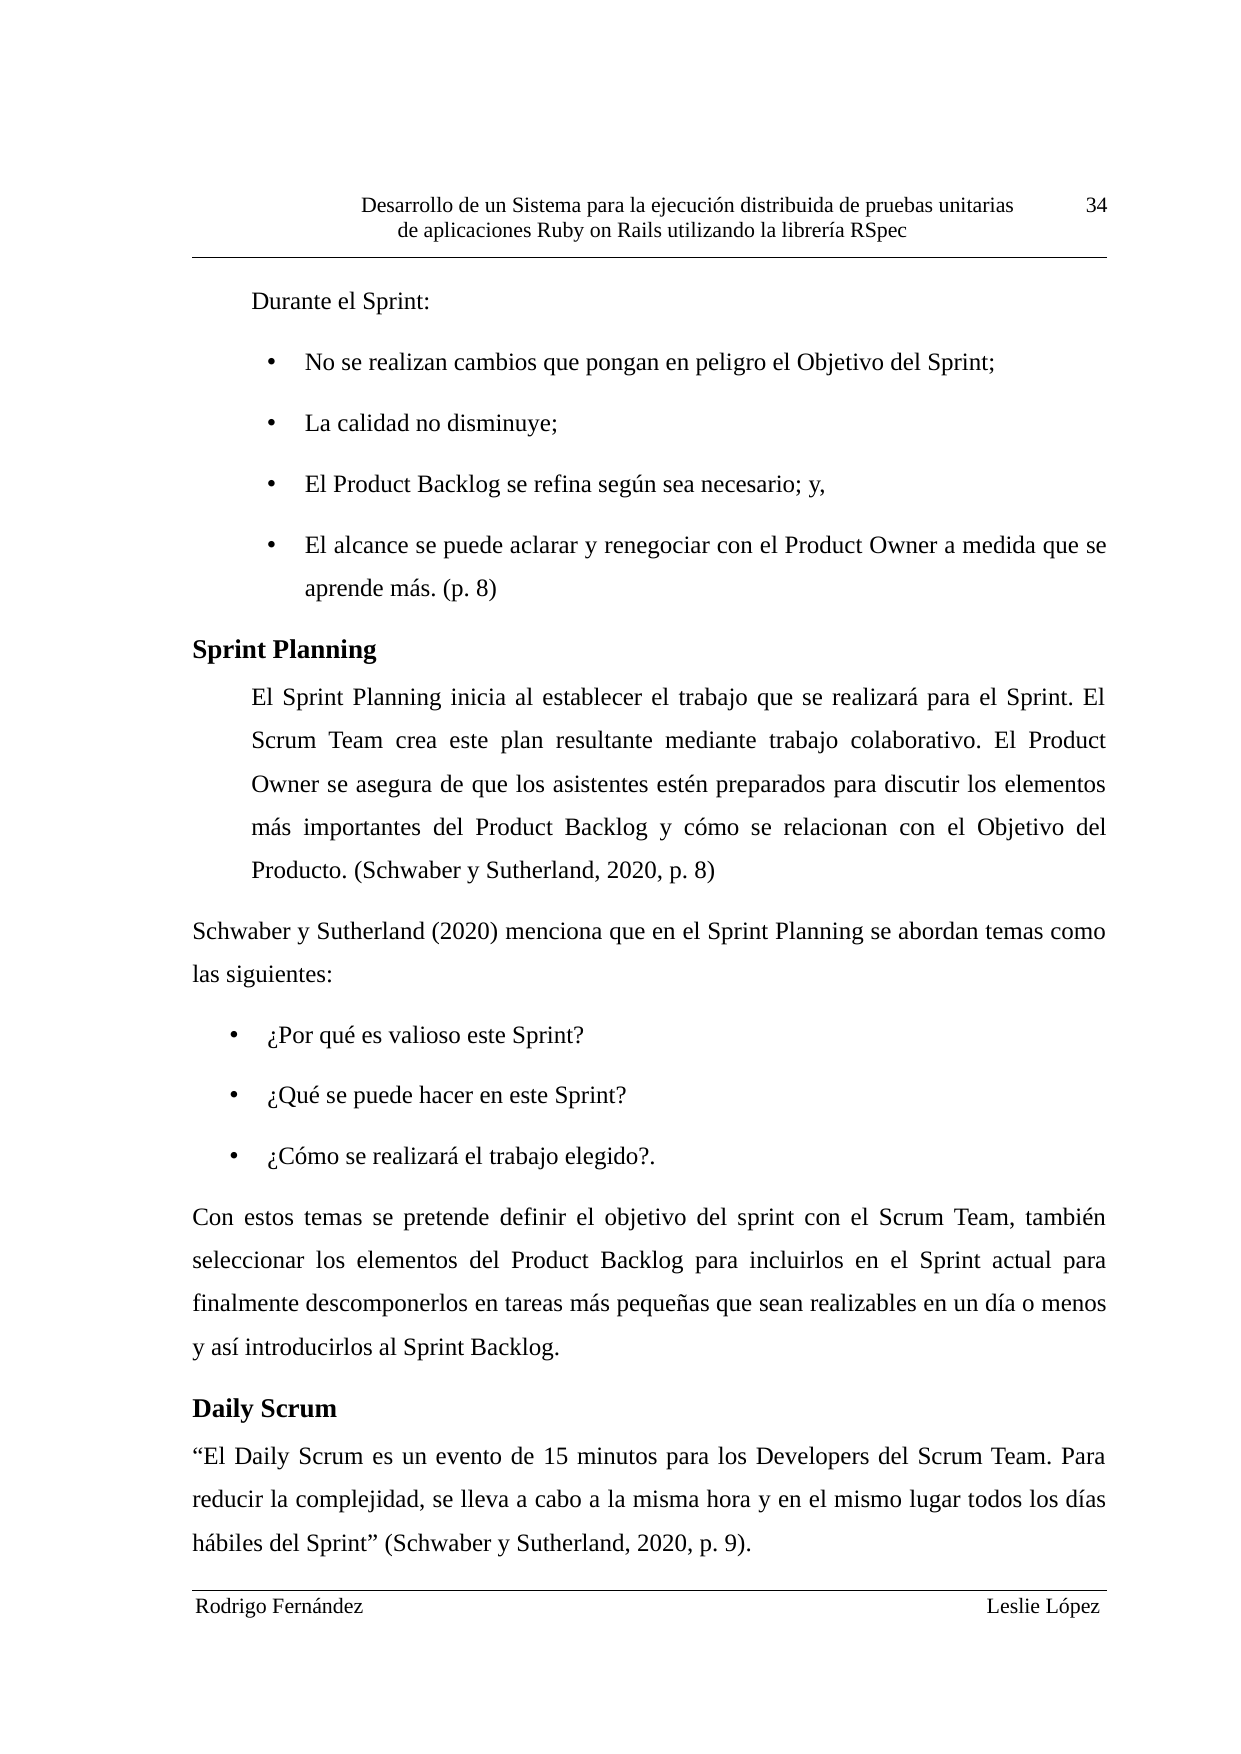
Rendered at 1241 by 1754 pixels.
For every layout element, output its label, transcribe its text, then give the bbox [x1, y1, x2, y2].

list ¿Por qué es valioso este Sprint? [229, 1020, 1107, 1048]
list “El Daily Scrum es un evento de 15 minutos para los Developers del Scrum Team. Para reducir la complejidad, se lleva a cabo a la misma hora y en el mismo lugar todos los días hábiles del Sprint” (Schwaber y Sutherland, 2020, p. 9).⁠ [192, 1441, 1107, 1556]
text El Sprint Planning inicia al establecer el trabajo que se realizará para el Sprint. El Scrum Team crea este plan resultante mediante trabajo colaborativo. El Product Owner se asegura de que los asistentes estén preparados para discutir los elementos más importantes del Product Backlog y cómo se relacionan con el Objetivo del Producto. (Schwaber y Sutherland, 2020, p. 8) [251, 682, 1107, 884]
list Daily Scrum [192, 1392, 1107, 1424]
list La calidad no disminuye; [267, 408, 1107, 437]
list ¿Cómo se realizará el trabajo elegido?. [229, 1141, 1107, 1170]
list No se realizan cambios que pongan en peligro el Objetivo del Sprint; [267, 347, 1107, 376]
list ¿Qué se puede hacer en este Sprint? [229, 1081, 1107, 1109]
text Schwaber y Sutherland (2020)⁠ menciona que en el Sprint Planning se abordan temas como las siguientes: [192, 916, 1107, 988]
text Durante el Sprint: [251, 286, 1107, 315]
text Con estos temas se pretende definir el objetivo del sprint con el Scrum Team, también seleccionar los elementos del Product Backlog para incluirlos en el Sprint actual para finalmente descomponerlos en tareas más pequeñas que sean realizables en un día o menos y así introducirlos al Sprint Backlog. [192, 1202, 1107, 1360]
list El Product Backlog se refina según sea necesario; y, [267, 469, 1107, 498]
list El alcance se puede aclarar y renegociar con el Product Owner a medida que se aprende más. (p. 8) [267, 530, 1107, 602]
list Sprint Planning [192, 634, 1107, 665]
